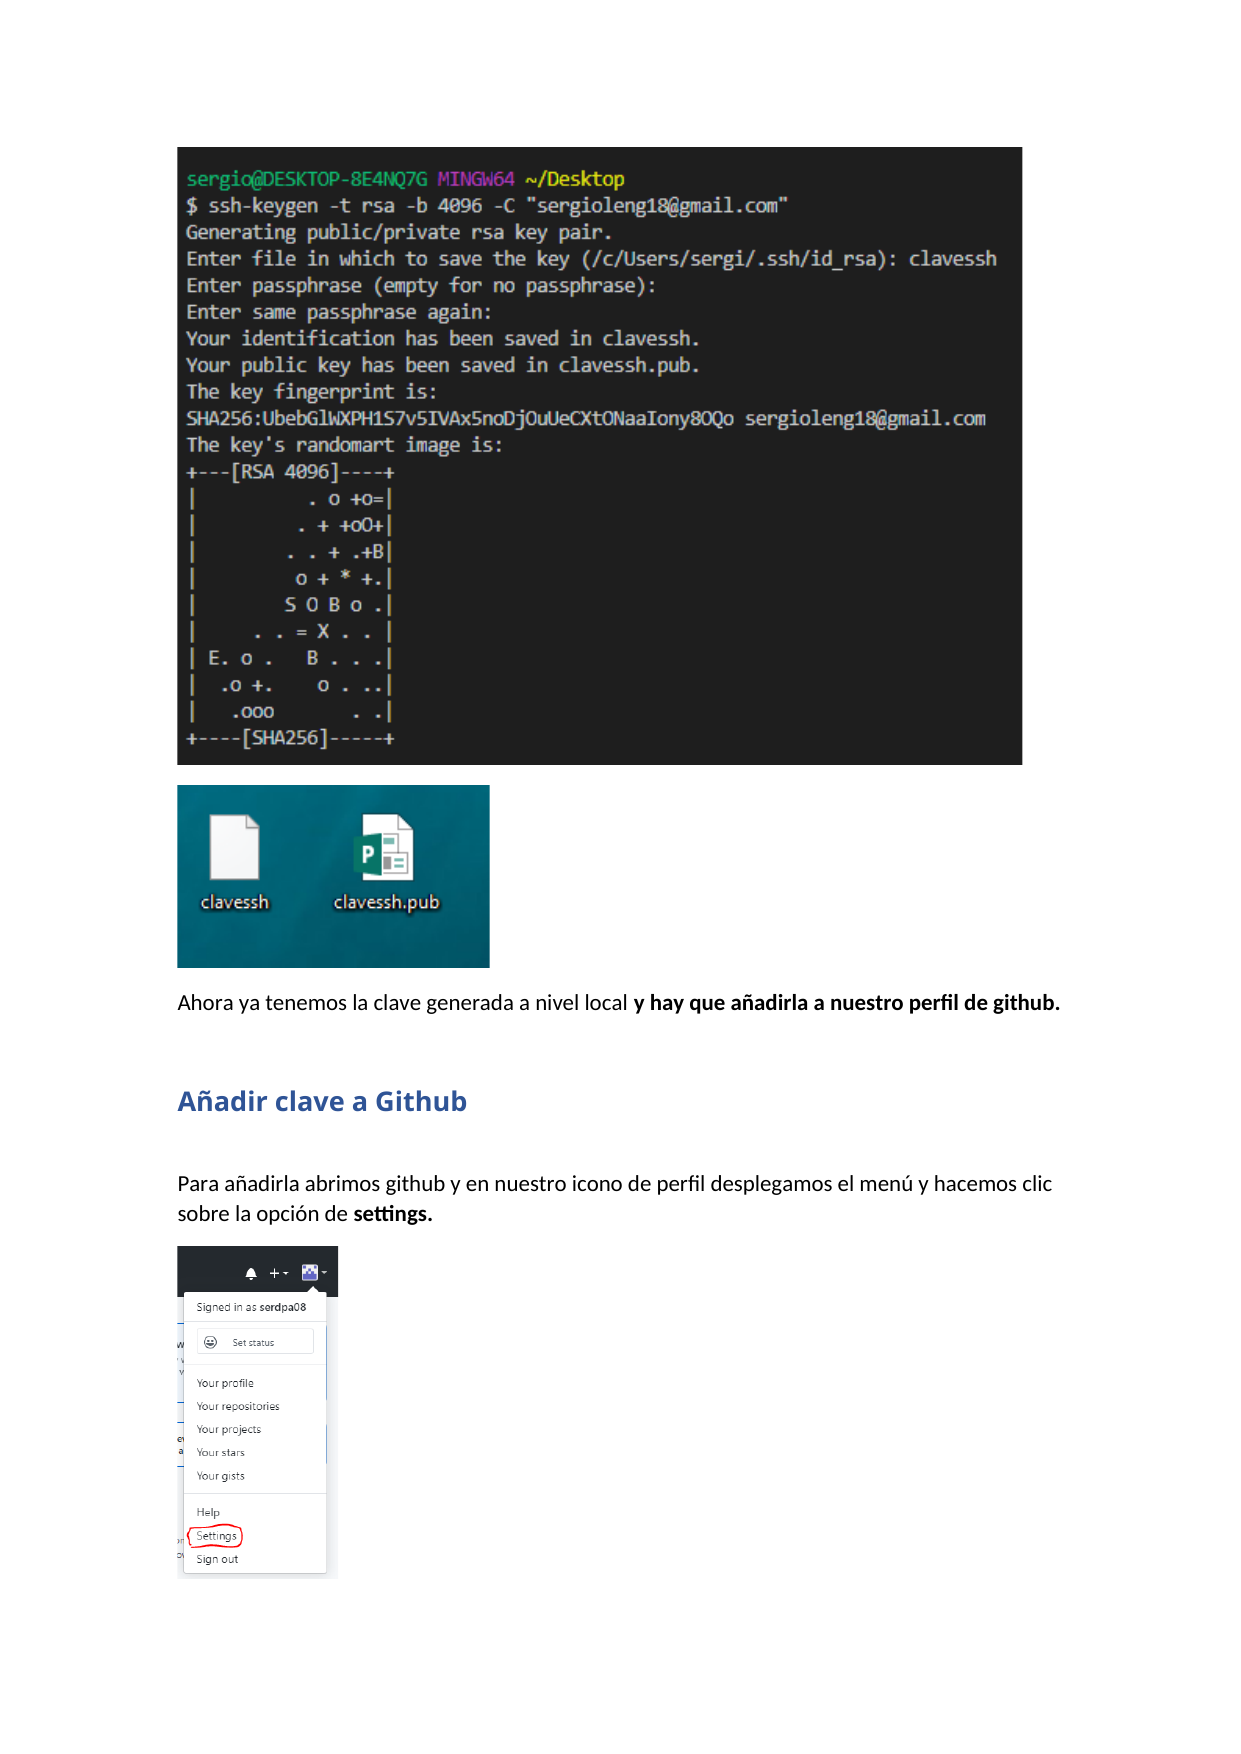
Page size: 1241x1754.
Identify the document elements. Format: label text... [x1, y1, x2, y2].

subtitle Añadir clave a Github [177, 1082, 1063, 1119]
picture [177, 1246, 339, 1579]
text Ahora ya tenemos la clave generada a nivel local y hay que añadirla a nuestro perfil de github. [177, 988, 1063, 1016]
text Para añadirla abrimos github y en nuestro icono de perfil desplegamos el menú y hacemos clic sobre la opción de settings. [177, 1169, 1063, 1227]
picture [177, 147, 1023, 765]
picture [177, 785, 490, 968]
picture [177, 921, 181, 942]
